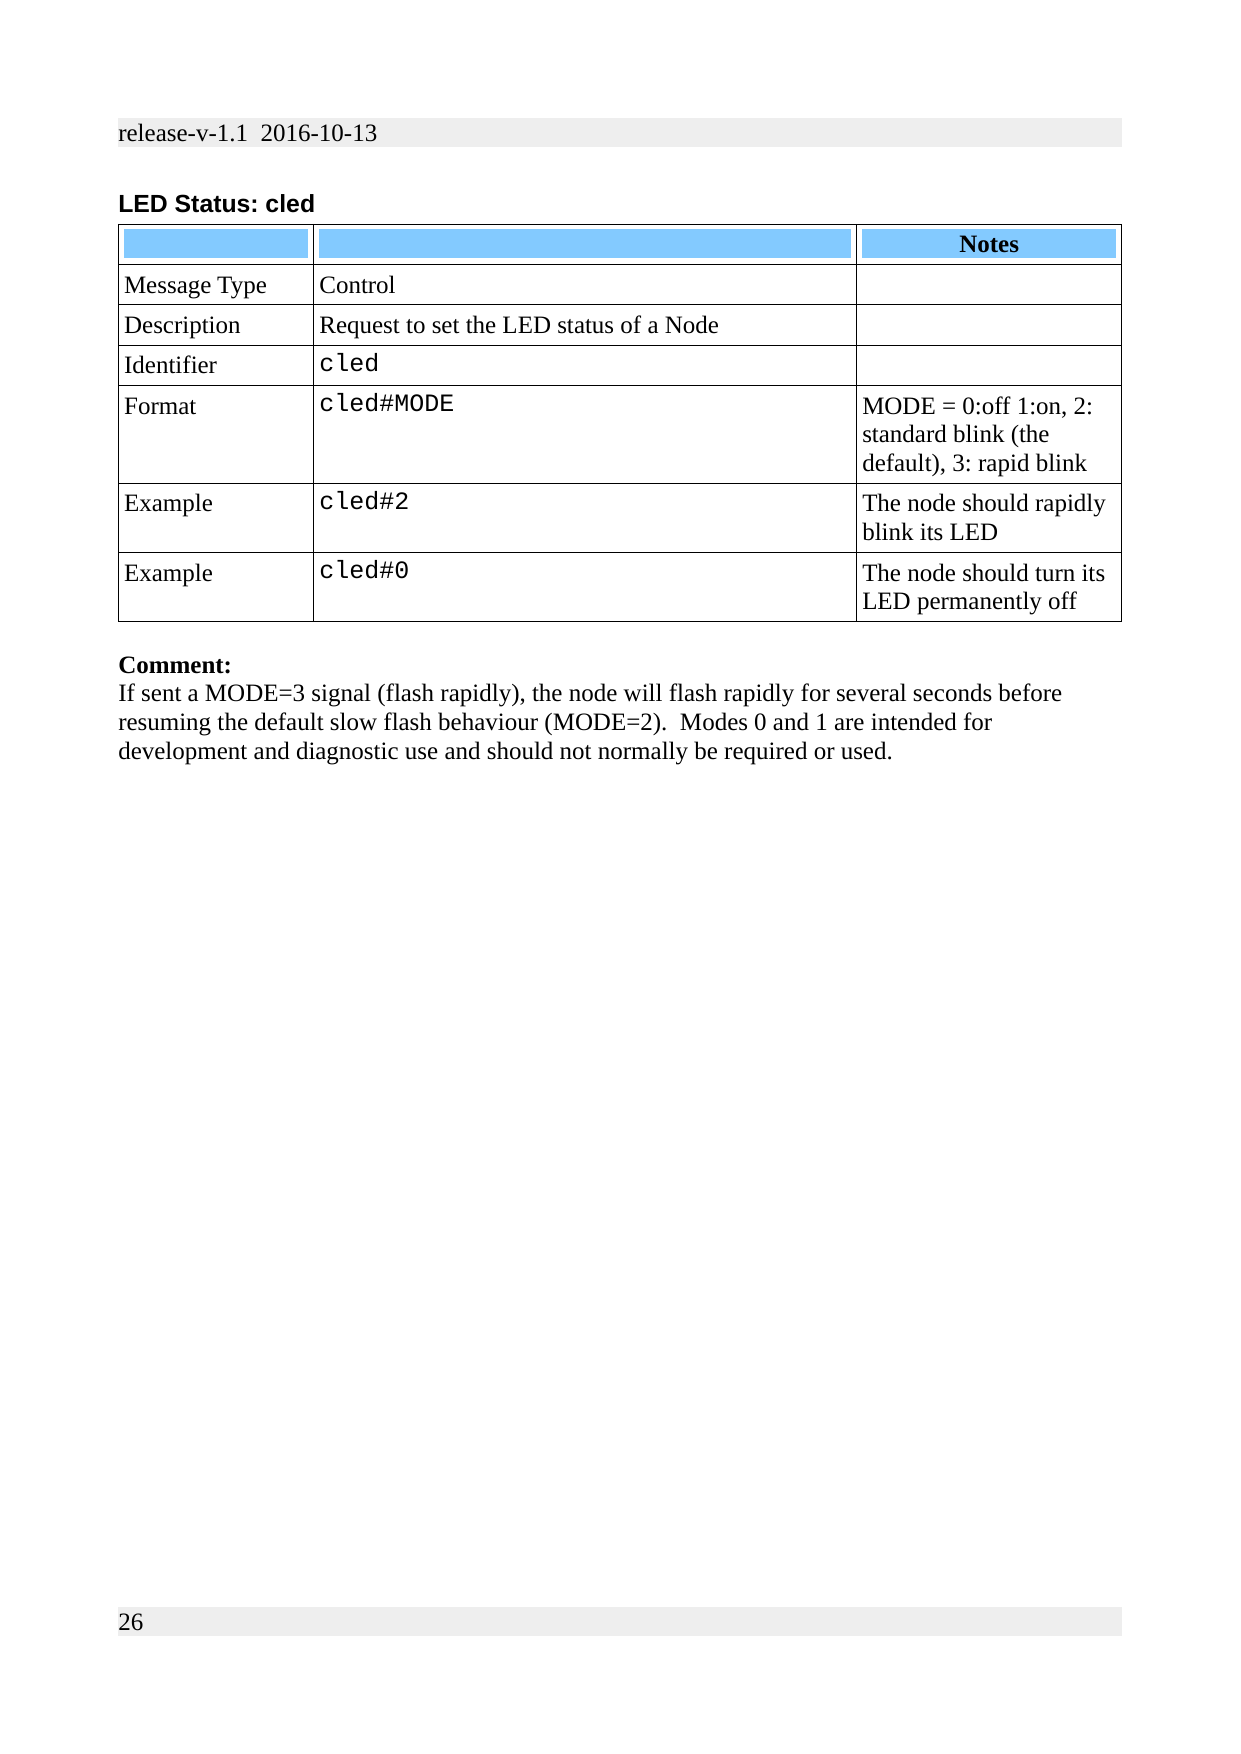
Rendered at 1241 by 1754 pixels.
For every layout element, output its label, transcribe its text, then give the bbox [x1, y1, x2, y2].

table_cell Example [119, 484, 313, 552]
subtitle LED Status: cled [118, 189, 1122, 217]
table_header Notes [857, 225, 1121, 264]
table_cell Message Type [119, 265, 313, 304]
text Comment: [118, 650, 1122, 678]
table_cell [857, 265, 1121, 304]
table_cell Format [119, 386, 313, 483]
table_header [314, 225, 856, 264]
table_cell The node should rapidly blink its LED [857, 484, 1121, 552]
table_cell Control [314, 265, 856, 304]
text If sent a MODE=3 signal (flash rapidly), the node will flash rapidly for several seconds before resuming the default slow flash behaviour (MODE=2). Modes 0 and 1 are intended for development and diagnostic use and should not normally be required or used. [118, 678, 1122, 765]
table_cell cled#MODE [314, 386, 856, 483]
table_cell Identifier [119, 346, 313, 385]
table_cell Request to set the LED status of a Node [314, 305, 856, 344]
table_cell [857, 346, 1121, 385]
table_cell cled#2 [314, 484, 856, 552]
table_cell MODE = 0:off 1:on, 2: standard blink (the default), 3: rapid blink [857, 386, 1121, 483]
table_cell [857, 305, 1121, 344]
table_header Example [119, 553, 313, 621]
table_cell Description [119, 305, 313, 344]
table_header cled#0 [314, 553, 856, 621]
table_header [119, 225, 313, 264]
table_cell cled [314, 346, 856, 385]
table_header The node should turn its LED permanently off [857, 553, 1121, 621]
